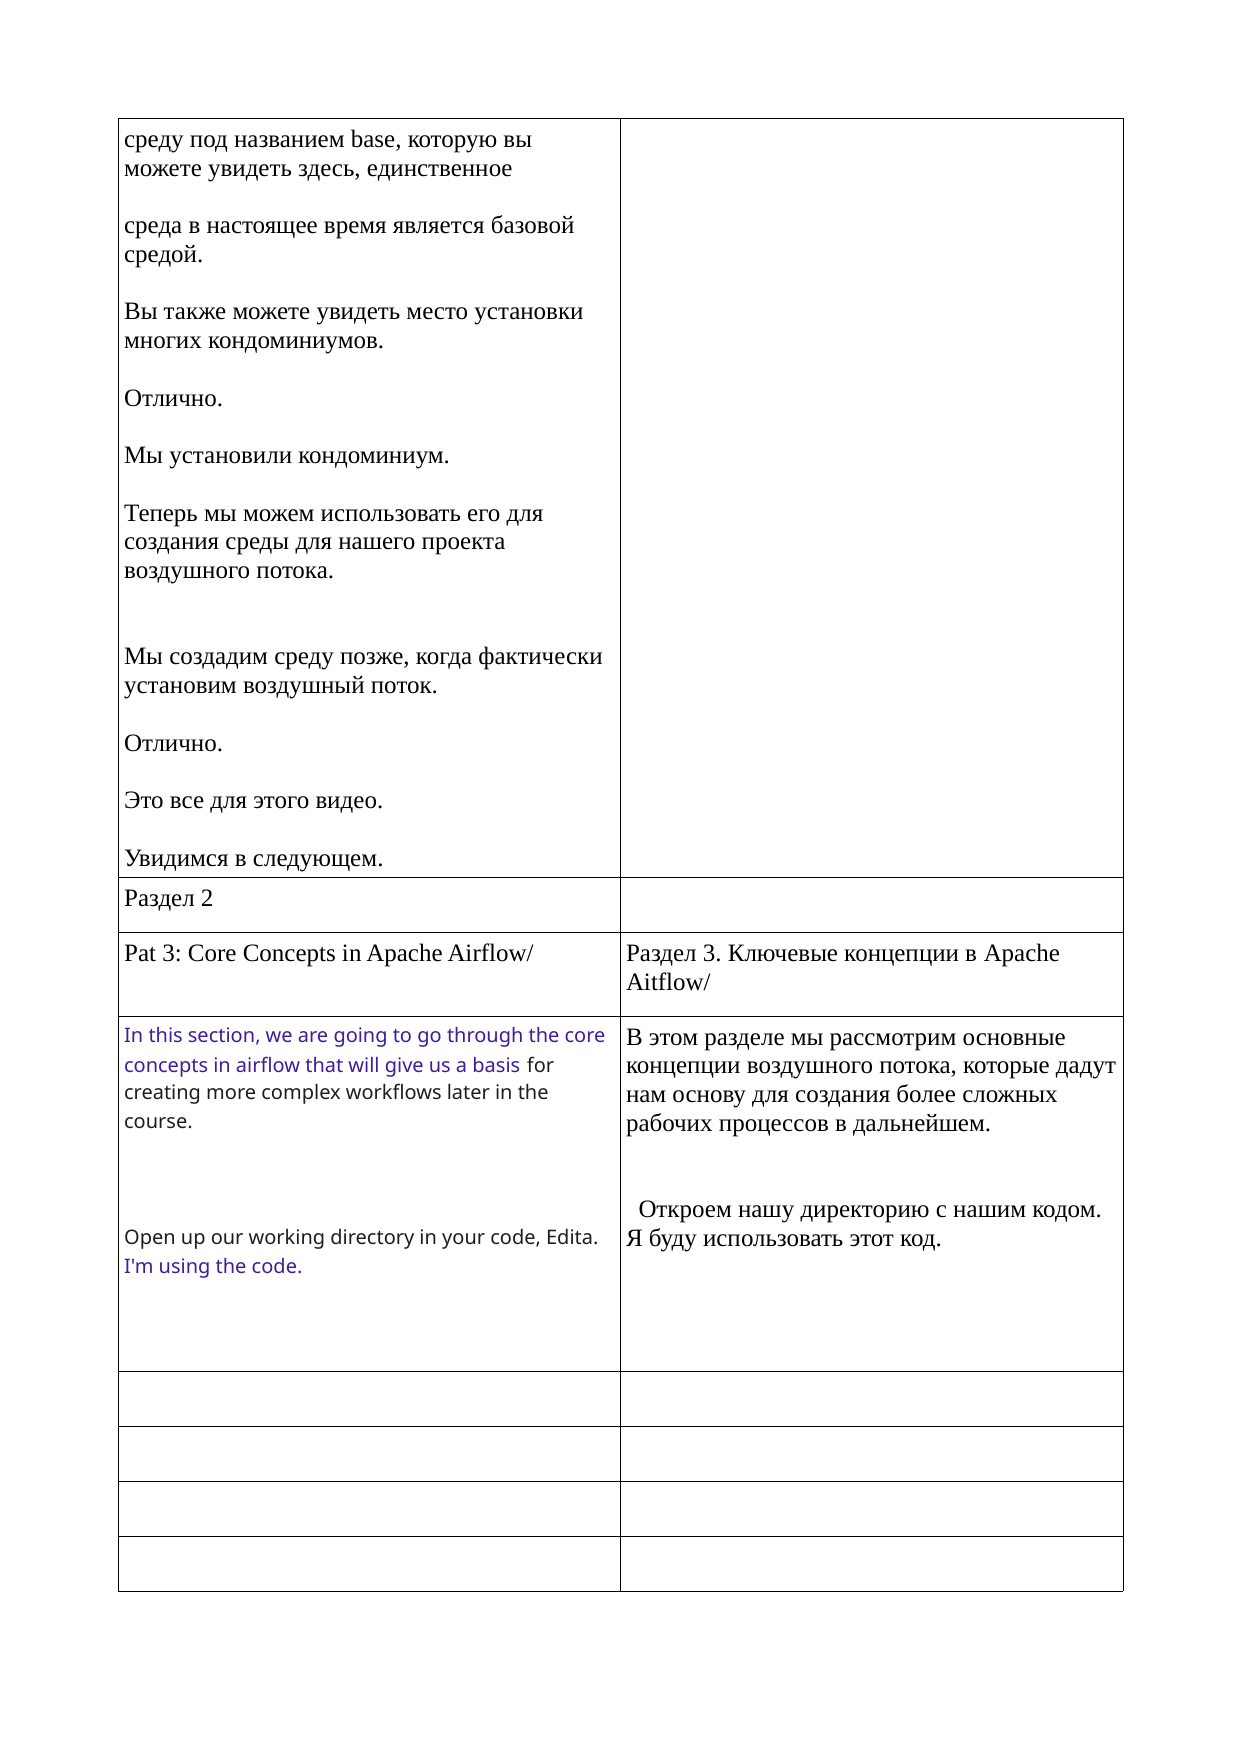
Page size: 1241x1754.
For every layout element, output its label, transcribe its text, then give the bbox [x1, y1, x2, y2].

table_cell среду под названием base, которую вы можете увидеть здесь, единственное среда в настоящее время является базовой средой. Вы также можете увидеть место установки многих кондоминиумов. Отлично. Мы установили кондоминиум. Теперь мы можем использовать его для создания среды для нашего проекта воздушного потока. Мы создадим среду позже, когда фактически установим воздушный поток. Отлично. Это все для этого видео. Увидимся в следующем. [119, 119, 620, 877]
table_cell In this section, we are going to go through the core concepts in airflow that will give us a basis for creating more complex workflows later in the course. Open up our working directory in your code, Edita. I'm using the code. [119, 1017, 620, 1371]
table_cell [621, 1372, 1123, 1426]
table_cell [621, 878, 1123, 932]
table_cell [621, 119, 1123, 877]
table_cell [119, 1537, 620, 1591]
table_cell [119, 1482, 620, 1536]
table_cell [119, 1427, 620, 1481]
table_cell [621, 1537, 1123, 1591]
table_cell Pat 3: Core Concepts in Apache Airflow/ [119, 933, 620, 1016]
table_cell [621, 1427, 1123, 1481]
table_cell [119, 1372, 620, 1426]
table_cell Раздел 3. Ключевые концепции в Apache Aitflow/ [621, 933, 1123, 1016]
table_cell Раздел 2 [119, 878, 620, 932]
table_cell [621, 1482, 1123, 1536]
table_cell В этом разделе мы рассмотрим основные концепции воздушного потока, которые дадут нам основу для создания более сложных рабочих процессов в дальнейшем. Откроем нашу директорию с нашим кодом. Я буду использовать этот код. [621, 1017, 1123, 1371]
